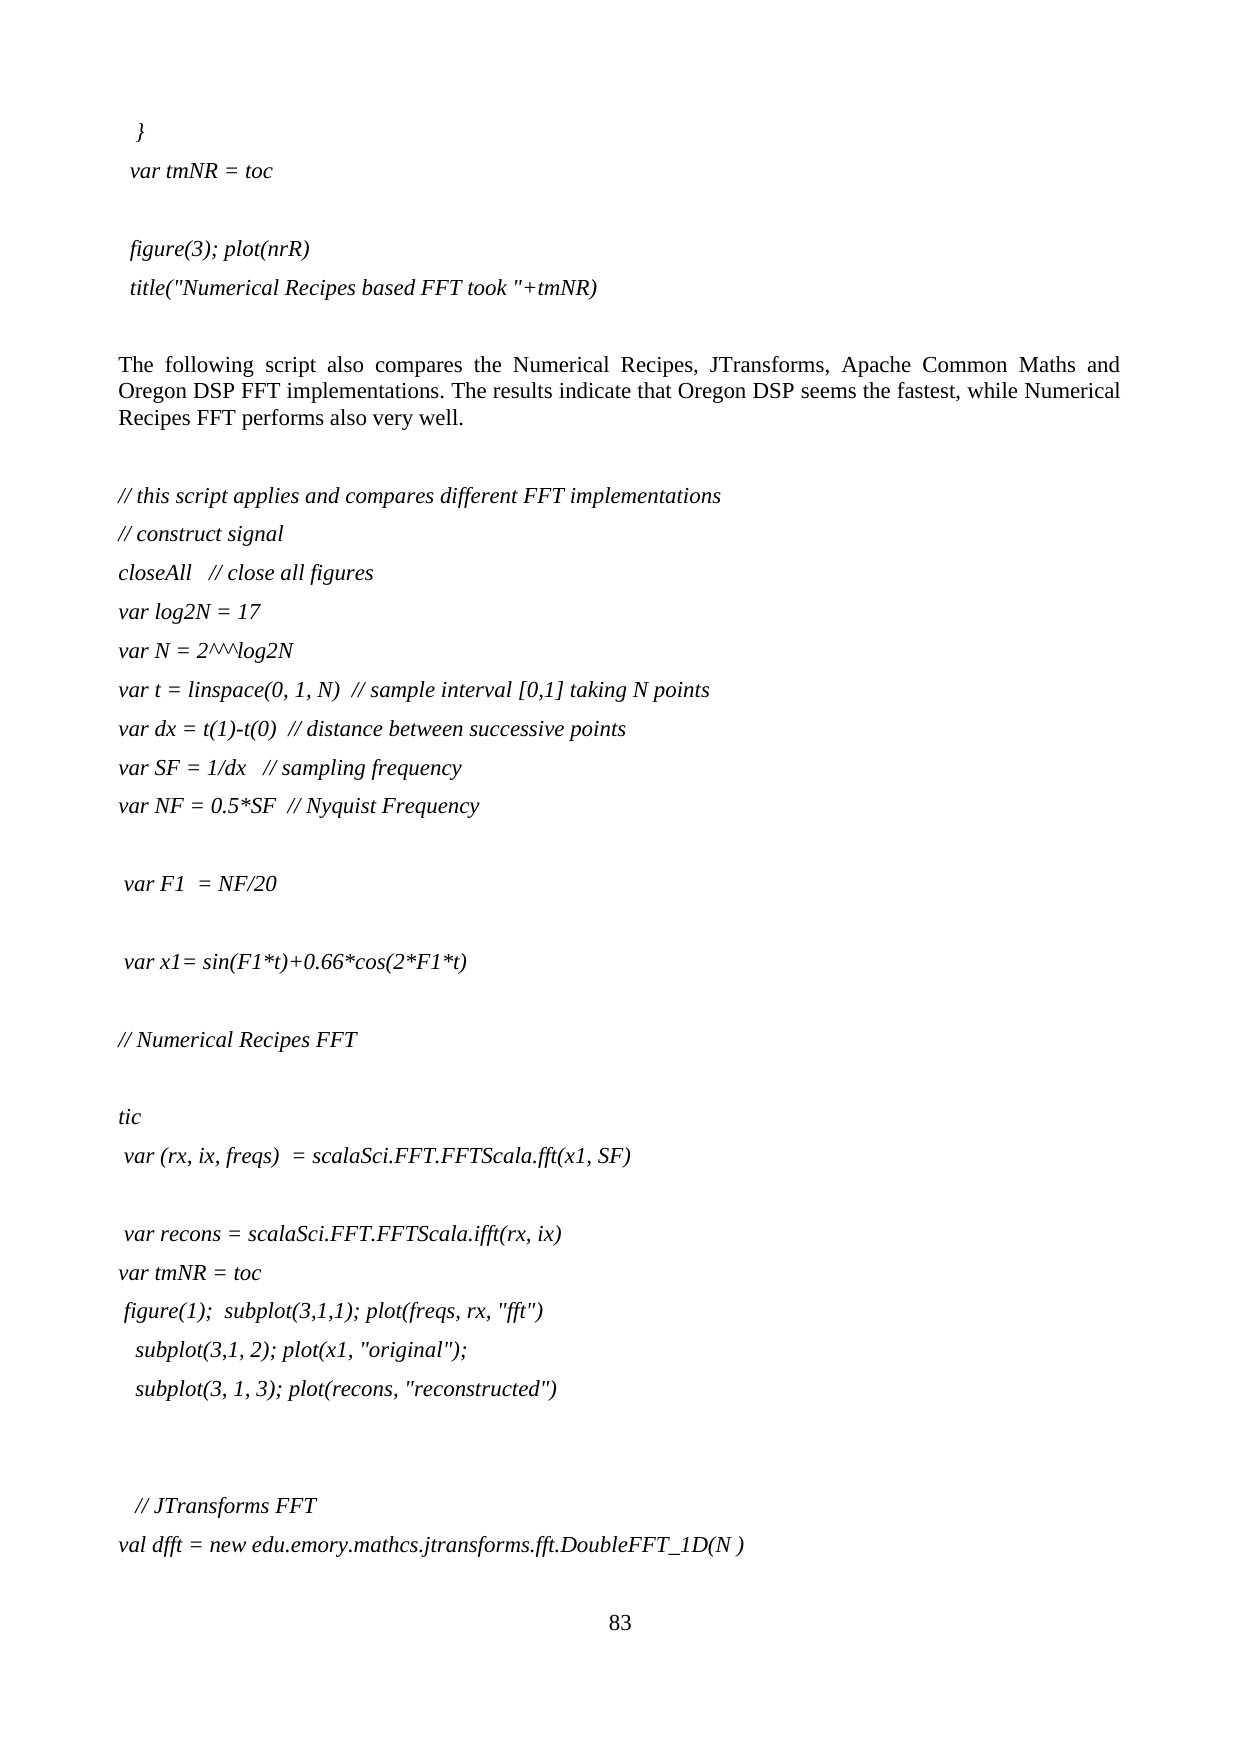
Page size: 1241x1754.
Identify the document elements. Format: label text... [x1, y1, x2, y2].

text var t = linspace(0, 1, N) // sample interval [0,1] taking N points [118, 676, 1122, 702]
text tic [118, 1103, 1122, 1130]
text subplot(3,1, 2); plot(x1, "original"); [118, 1336, 1122, 1363]
text figure(1); subplot(3,1,1); plot(freqs, rx, "fft") [118, 1298, 1122, 1324]
text var recons = scalaSci.FFT.FFTScala.ifft(rx, ix) [118, 1220, 1122, 1246]
text var x1= sin(F1*t)+0.66*cos(2*F1*t) [118, 948, 1122, 974]
text // construct signal [118, 521, 1122, 547]
text // JTransforms FFT [118, 1492, 1122, 1518]
text var tmNR = toc [118, 157, 1122, 183]
text // this script applies and compares different FFT implementations [118, 482, 1122, 508]
text title("Numerical Recipes based FFT took "+tmNR) [118, 273, 1122, 300]
text The following script also compares the Numerical Recipes, JTransforms, Apache Common Maths and Oregon DSP FFT implementations. The results indicate that Oregon DSP seems the fastest, while Numerical Recipes FFT performs also very well. [118, 351, 1122, 430]
text figure(3); plot(nrR) [118, 235, 1122, 261]
text var F1 = NF/20 [118, 870, 1122, 897]
text subplot(3, 1, 3); plot(recons, "reconstructed") [118, 1375, 1122, 1402]
text val dfft = new edu.emory.mathcs.jtransforms.fft.DoubleFFT_1D(N ) [118, 1531, 1122, 1557]
text var (rx, ix, freqs) = scalaSci.FFT.FFTScala.fft(x1, SF) [118, 1142, 1122, 1168]
text var N = 2^^^log2N [118, 637, 1122, 663]
text var log2N = 17 [118, 598, 1122, 624]
text var tmNR = toc [118, 1259, 1122, 1285]
text var dx = t(1)-t(0) // distance between successive points [118, 715, 1122, 741]
text // Numerical Recipes FFT [118, 1026, 1122, 1052]
text var SF = 1/dx // sampling frequency [118, 754, 1122, 780]
text } [118, 118, 1122, 144]
text closeAll // close all figures [118, 559, 1122, 586]
text var NF = 0.5*SF // Nyquist Frequency [118, 792, 1122, 819]
